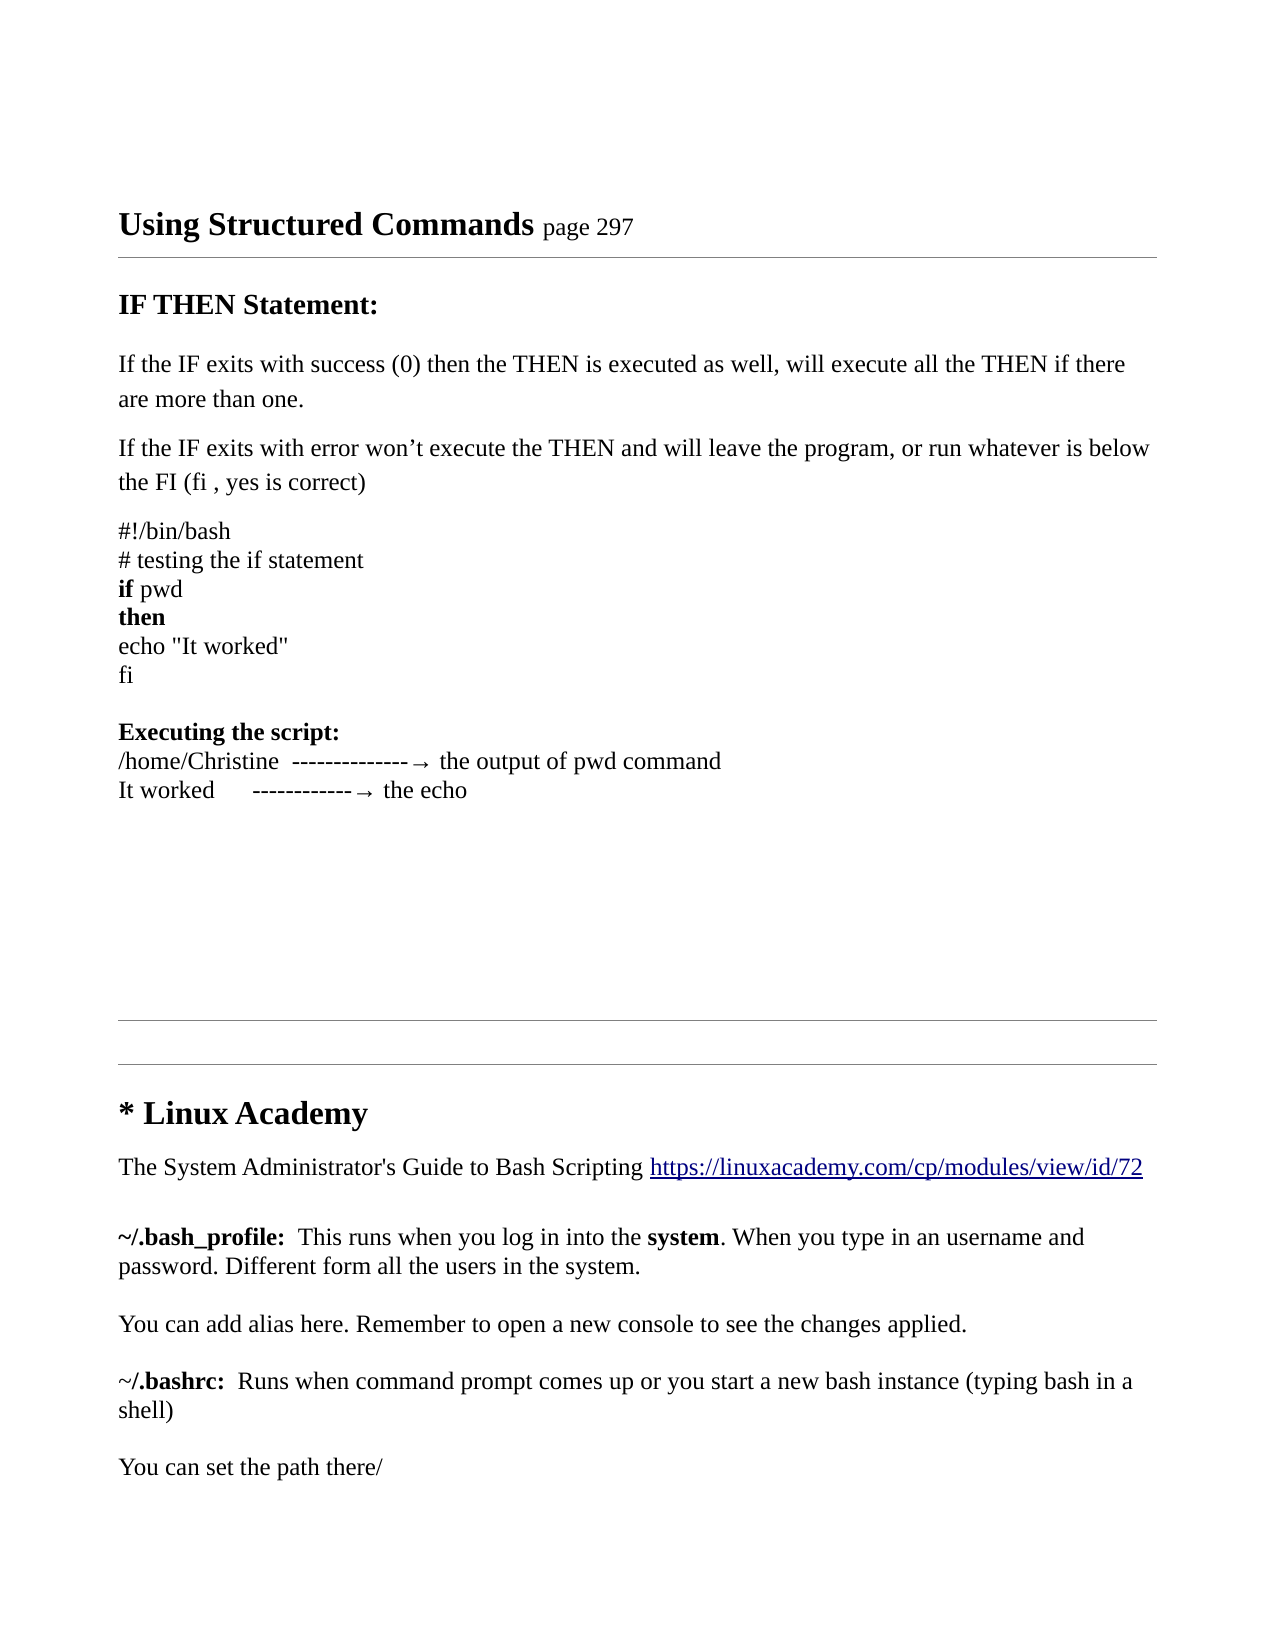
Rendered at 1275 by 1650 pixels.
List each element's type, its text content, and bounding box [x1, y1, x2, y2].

text echo "It worked" [118, 631, 1157, 660]
text * Linux Academy [118, 1093, 1157, 1132]
text Executing the script: [118, 717, 1157, 746]
text if pwd [118, 574, 1157, 602]
text Using Structured Commands page 297 [118, 204, 1157, 243]
text You can set the path there/ [118, 1452, 1157, 1481]
text #!/bin/bash [118, 516, 1157, 545]
subtitle The System Administrator's Guide to Bash Scripting https://linuxacademy.com/cp/modules/view/id/72 [118, 1152, 1157, 1181]
text /home/Christine --------------→ the output of pwd command [118, 746, 1157, 775]
text If the IF exits with success (0) then the THEN is executed as well, will execute all the THEN if there are more than one. [118, 349, 1157, 412]
text You can add alias here. Remember to open a new console to see the changes applied. [118, 1309, 1157, 1337]
text then [118, 602, 1157, 631]
text If the IF exits with error won’t execute the THEN and will leave the program, or run whatever is below the FI (fi , yes is correct) [118, 433, 1157, 496]
text It worked ------------→ the echo [118, 775, 1157, 804]
text ~/.bashrc: Runs when command prompt comes up or you start a new bash instance (typing bash in a shell) [118, 1366, 1157, 1424]
text # testing the if statement [118, 545, 1157, 574]
text fi [118, 660, 1157, 689]
text ~/.bash_profile: This runs when you log in into the system. When you type in an username and password. Different form all the users in the system. [118, 1222, 1157, 1280]
text IF THEN Statement: [118, 287, 1157, 320]
